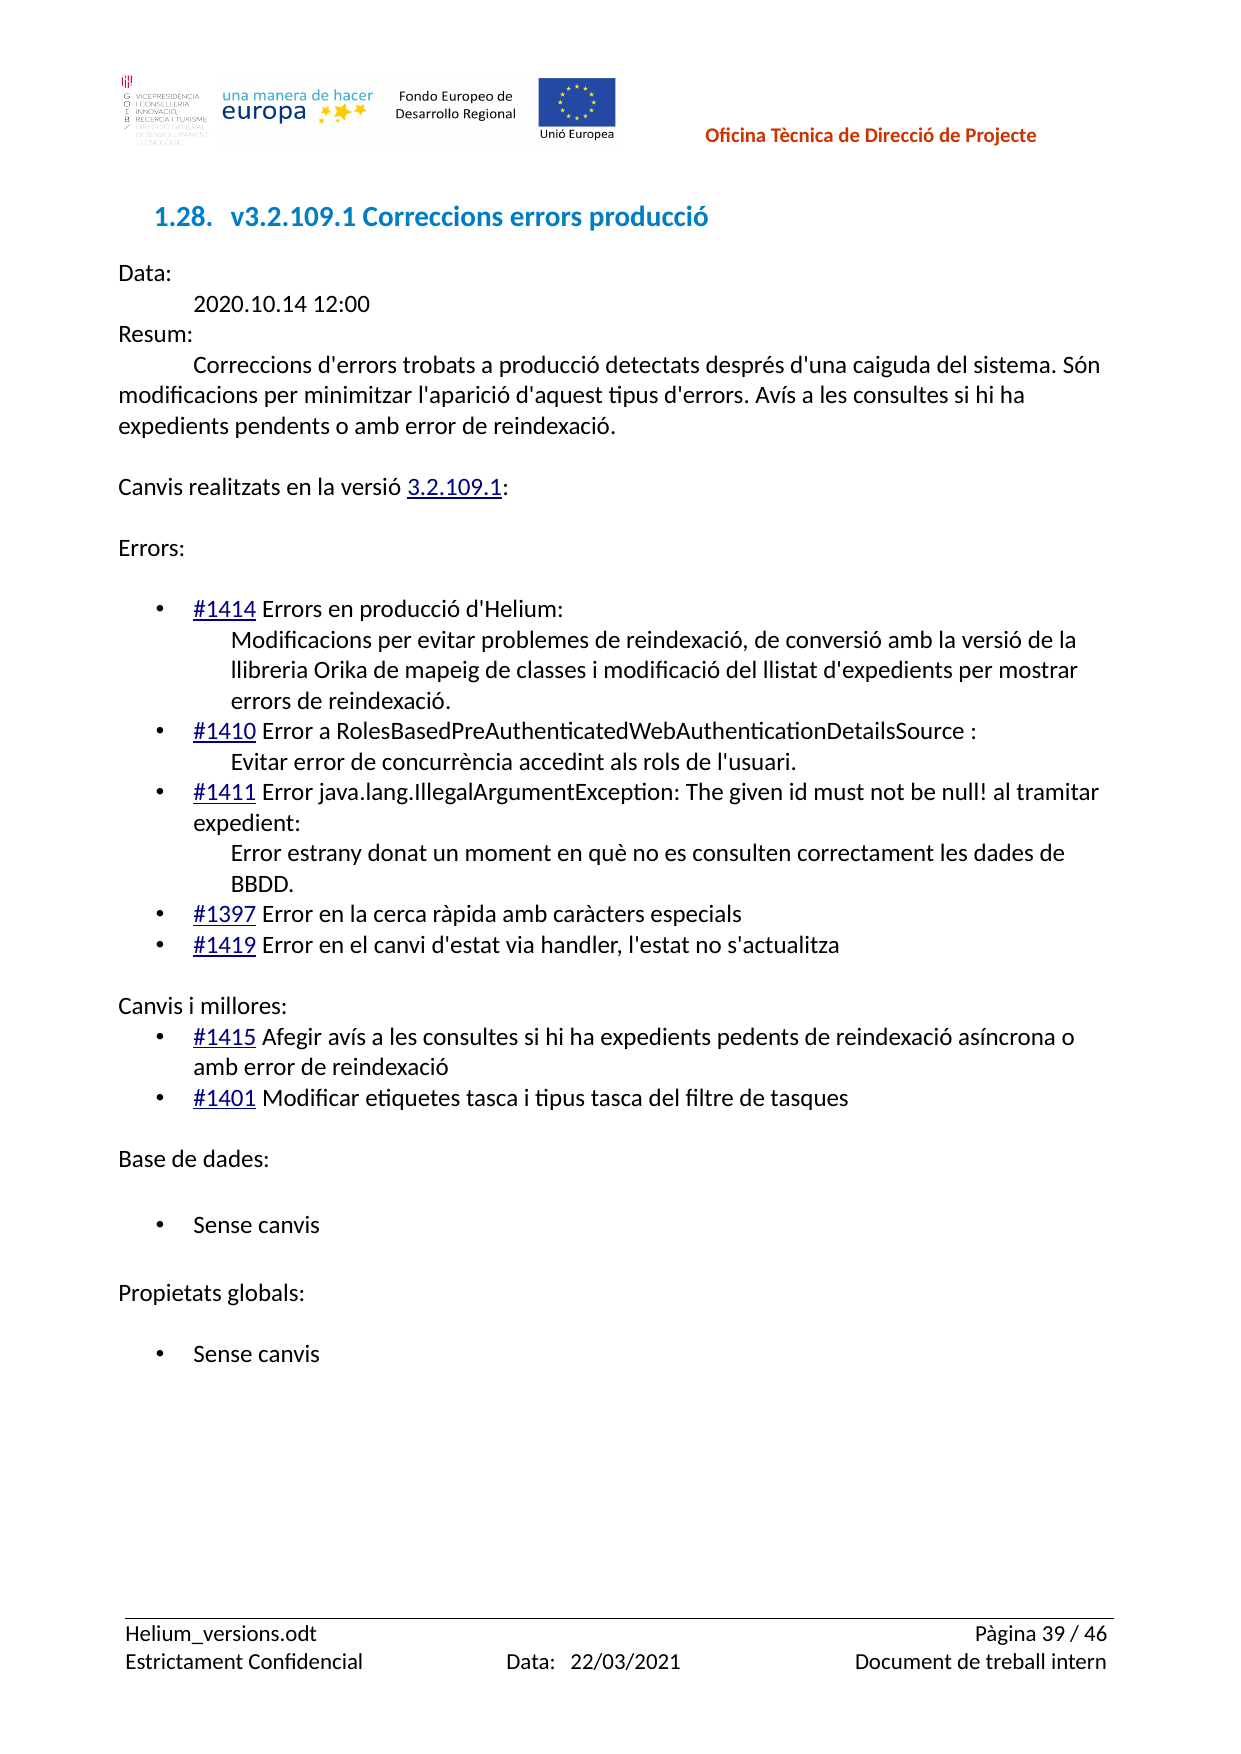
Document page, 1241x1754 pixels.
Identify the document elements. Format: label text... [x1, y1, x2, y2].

list Sense canvis [156, 1210, 1122, 1240]
list #1414 Errors en producció d'Helium: [156, 593, 1122, 624]
picture [219, 73, 621, 147]
text Canvis realitzats en la versió 3.2.109.1: [118, 471, 1122, 502]
list Sense canvis [156, 1338, 1122, 1368]
list Evitar error de concurrència accedint als rols de l'usuari. [193, 746, 1122, 776]
list #1397 Error en la cerca ràpida amb caràcters especials [156, 898, 1122, 929]
list Modificacions per evitar problemes de reindexació, de conversió amb la versió de la llibreria Orika de mapeig de classes i modificació del llistat d'expedients per mostrar errors de reindexació. [193, 624, 1122, 715]
text Base de dades: [118, 1143, 1122, 1173]
subtitle v3.2.109.1 Correccions errors producció [153, 198, 1122, 234]
list #1401 Modificar etiquetes tasca i tipus tasca del filtre de tasques [156, 1082, 1122, 1112]
list #1415 Afegir avís a les consultes si hi ha expedients pedents de reindexació asíncrona o amb error de reindexació [156, 1021, 1122, 1082]
list #1419 Error en el canvi d'estat via handler, l'estat no s'actualitza [156, 929, 1122, 959]
text Data: [118, 258, 1122, 288]
text Canvis i millores: [118, 990, 1122, 1021]
text 2020.10.14 12:00 [118, 288, 1122, 319]
text Correccions d'errors trobats a producció detectats després d'una caiguda del sistema. Són modificacions per minimitzar l'aparició d'aquest tipus d'errors. Avís a les consultes si hi ha expedients pendents o amb error de reindexació. [118, 349, 1122, 441]
list #1410 Error a RolesBasedPreAuthenticatedWebAuthenticationDetailsSource : [156, 715, 1122, 746]
picture [118, 73, 213, 147]
text Errors: [118, 532, 1122, 563]
list #1411 Error java.lang.IllegalArgumentException: The given id must not be null! al tramitar expedient: [156, 776, 1122, 837]
text Propietats globals: [118, 1277, 1122, 1307]
text Resum: [118, 319, 1122, 349]
list Error estrany donat un moment en què no es consulten correctament les dades de BBDD. [193, 837, 1122, 898]
